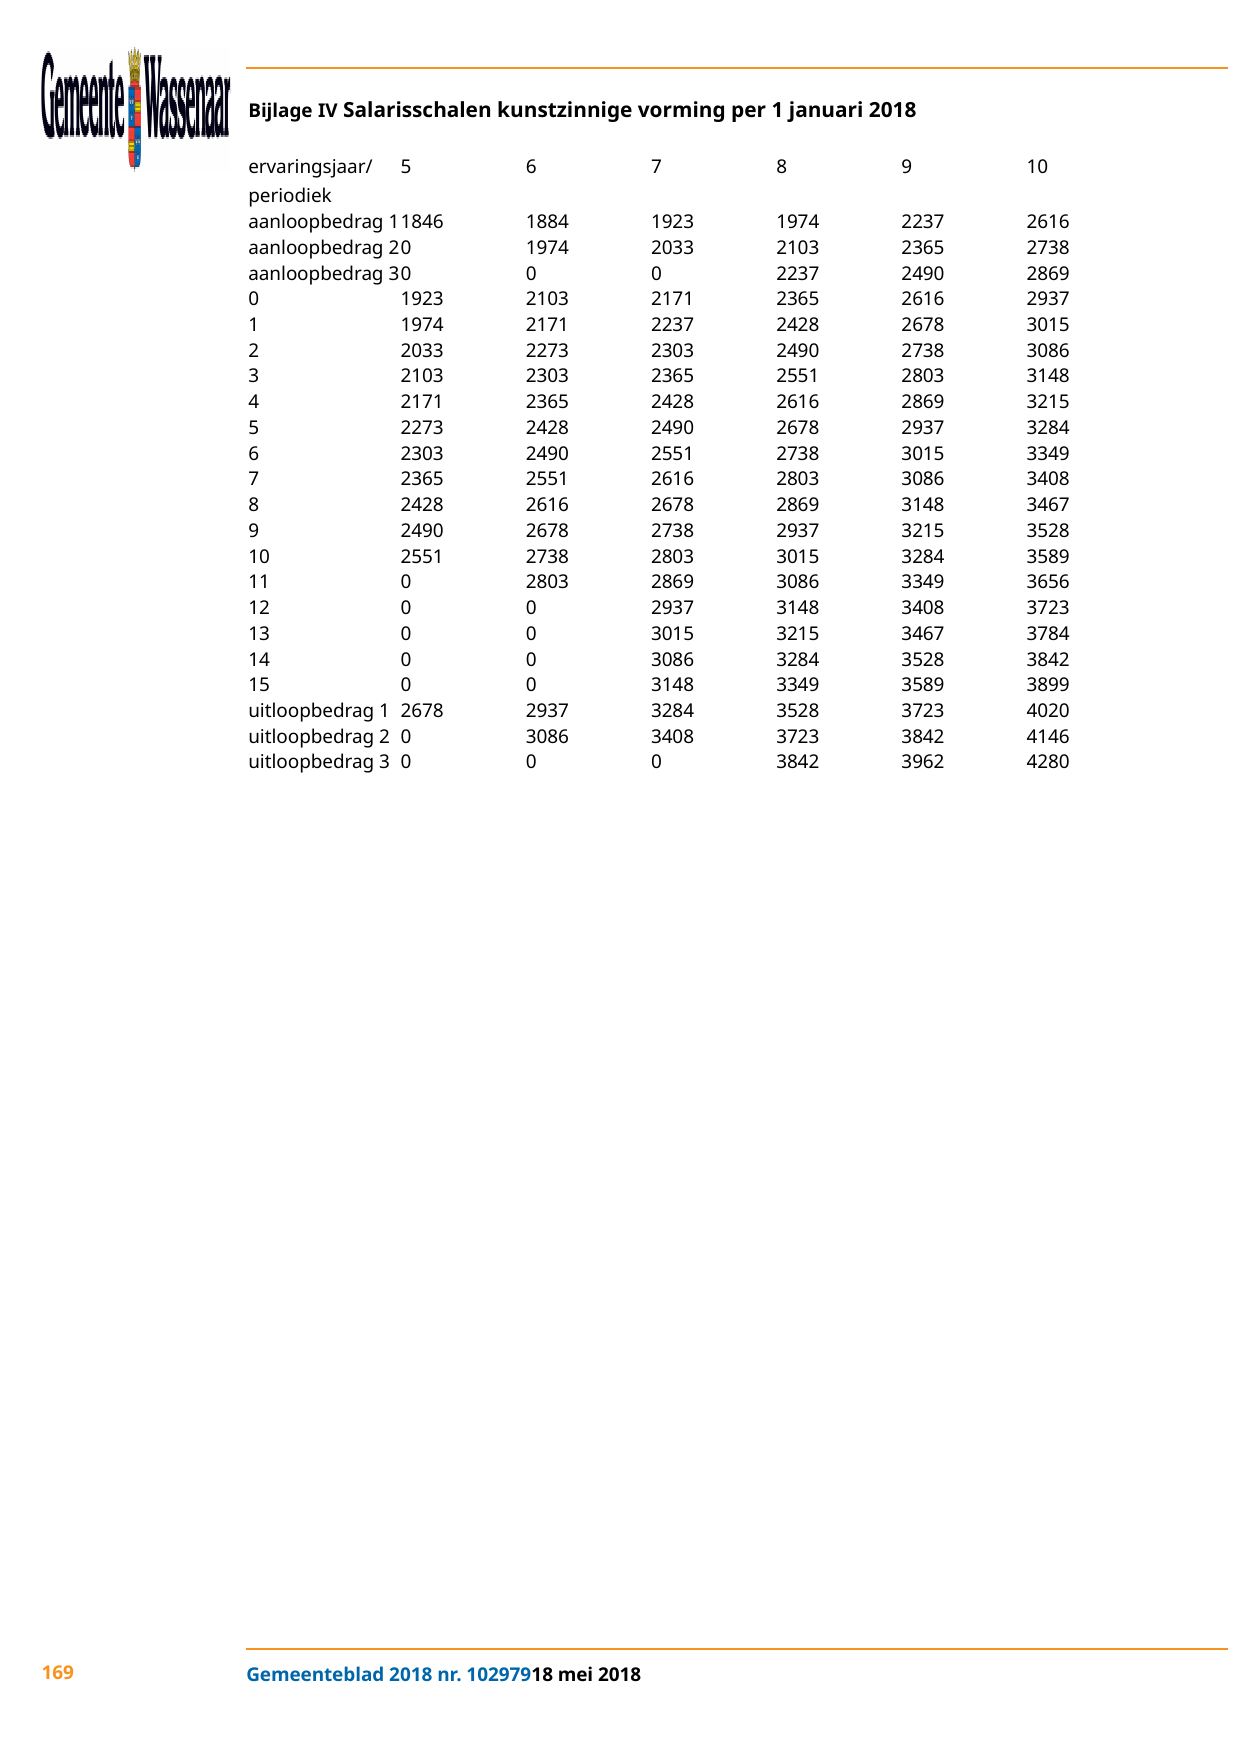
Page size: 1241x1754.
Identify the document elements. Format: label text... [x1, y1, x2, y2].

table_cell 3349 [901, 569, 1026, 594]
table_cell 3723 [1026, 594, 1152, 620]
table_cell 2738 [1026, 234, 1152, 260]
table_cell 2365 [901, 234, 1026, 260]
table_cell aanloopbedrag 1 [248, 208, 400, 234]
table_cell 3086 [901, 466, 1026, 491]
table_cell 3086 [1026, 337, 1152, 363]
table_cell 6 [248, 440, 400, 466]
table_cell 2171 [400, 389, 526, 414]
table_cell 1884 [526, 208, 651, 234]
table_cell 2803 [901, 363, 1026, 388]
table_cell 2803 [526, 569, 651, 594]
table_cell 2616 [1026, 208, 1152, 234]
table_cell 3589 [1026, 543, 1152, 568]
table_cell 2551 [526, 466, 651, 491]
table_cell 3086 [651, 646, 776, 671]
table_cell 3086 [776, 569, 901, 594]
table_cell 3784 [1026, 620, 1152, 646]
table_cell 2273 [526, 337, 651, 363]
table_cell 3723 [901, 697, 1026, 723]
table_cell 0 [400, 749, 526, 774]
table_header 9 [901, 153, 1026, 208]
table_cell 1974 [526, 234, 651, 260]
table_cell 2303 [526, 363, 651, 388]
table_cell uitloopbedrag 2 [248, 723, 400, 749]
table_cell 2428 [400, 491, 526, 517]
table_cell 2365 [526, 389, 651, 414]
table_cell 2678 [400, 697, 526, 723]
table_cell 0 [400, 569, 526, 594]
table_cell 3842 [901, 723, 1026, 749]
table_cell 3148 [901, 491, 1026, 517]
table_cell 2103 [776, 234, 901, 260]
table_cell 3528 [776, 697, 901, 723]
table_cell 0 [400, 234, 526, 260]
table_cell 3408 [1026, 466, 1152, 491]
table_cell 3467 [901, 620, 1026, 646]
table_cell 2551 [400, 543, 526, 568]
table_cell 3148 [1026, 363, 1152, 388]
table_cell aanloopbedrag 3 [248, 260, 400, 286]
table_cell 0 [526, 646, 651, 671]
table_cell 2738 [776, 440, 901, 466]
table_cell 2869 [651, 569, 776, 594]
table_cell 0 [400, 723, 526, 749]
table_cell 1 [248, 311, 400, 337]
table_cell 1974 [776, 208, 901, 234]
table_cell 2365 [776, 286, 901, 311]
table_cell 3723 [776, 723, 901, 749]
table_cell 2490 [400, 517, 526, 543]
table_cell 2 [248, 337, 400, 363]
table_cell 2937 [1026, 286, 1152, 311]
table_cell 3284 [651, 697, 776, 723]
table_cell 2616 [651, 466, 776, 491]
table_cell 4146 [1026, 723, 1152, 749]
table_cell 3842 [776, 749, 901, 774]
table_header 10 [1026, 153, 1152, 208]
table_cell 14 [248, 646, 400, 671]
table_cell 2738 [526, 543, 651, 568]
table_cell 0 [651, 260, 776, 286]
table_cell 2365 [400, 466, 526, 491]
table_cell 2033 [400, 337, 526, 363]
table_cell 4280 [1026, 749, 1152, 774]
table_cell 3899 [1026, 671, 1152, 697]
table_cell 3349 [1026, 440, 1152, 466]
table_cell 2428 [651, 389, 776, 414]
table_cell 0 [400, 646, 526, 671]
table_cell 3349 [776, 671, 901, 697]
table_cell 2803 [651, 543, 776, 568]
table_cell 0 [526, 594, 651, 620]
table_cell 3086 [526, 723, 651, 749]
table_cell 5 [248, 414, 400, 440]
table_cell 1846 [400, 208, 526, 234]
table_cell 3015 [901, 440, 1026, 466]
table_cell 3656 [1026, 569, 1152, 594]
table_cell 2551 [776, 363, 901, 388]
table_cell 2103 [526, 286, 651, 311]
table_cell 2490 [526, 440, 651, 466]
table_cell 4 [248, 389, 400, 414]
table_cell 2738 [651, 517, 776, 543]
table_cell 11 [248, 569, 400, 594]
table_cell 2678 [901, 311, 1026, 337]
table_cell 2803 [776, 466, 901, 491]
table_cell 3528 [901, 646, 1026, 671]
table_cell 2738 [901, 337, 1026, 363]
table_cell 2103 [400, 363, 526, 388]
table_cell 2237 [901, 208, 1026, 234]
table_cell 0 [526, 260, 651, 286]
table_cell 2490 [776, 337, 901, 363]
table_cell 1923 [651, 208, 776, 234]
table_cell 2869 [1026, 260, 1152, 286]
table_cell 0 [248, 286, 400, 311]
table_header ervaringsjaar/ periodiek [248, 153, 400, 208]
table_cell 2616 [526, 491, 651, 517]
table_cell 2937 [776, 517, 901, 543]
table_cell 9 [248, 517, 400, 543]
table_cell 12 [248, 594, 400, 620]
table_cell 2428 [526, 414, 651, 440]
table_cell 2616 [776, 389, 901, 414]
table_cell 7 [248, 466, 400, 491]
table_cell 3015 [1026, 311, 1152, 337]
table_cell 0 [400, 594, 526, 620]
table_cell 0 [526, 671, 651, 697]
table_header 6 [526, 153, 651, 208]
table_cell 2365 [651, 363, 776, 388]
table_cell 3284 [1026, 414, 1152, 440]
table_cell 4020 [1026, 697, 1152, 723]
table_cell 2303 [400, 440, 526, 466]
table_cell 2616 [901, 286, 1026, 311]
table_cell 1974 [400, 311, 526, 337]
table_cell 10 [248, 543, 400, 568]
table_cell 2237 [651, 311, 776, 337]
table_cell 13 [248, 620, 400, 646]
table_cell 2937 [901, 414, 1026, 440]
table_cell 0 [651, 749, 776, 774]
table_cell 3215 [1026, 389, 1152, 414]
table_cell 3842 [1026, 646, 1152, 671]
table_cell 3589 [901, 671, 1026, 697]
table_cell 2303 [651, 337, 776, 363]
table_cell 2171 [651, 286, 776, 311]
table_cell uitloopbedrag 3 [248, 749, 400, 774]
picture [41, 47, 231, 172]
table_cell 2033 [651, 234, 776, 260]
table_cell 2428 [776, 311, 901, 337]
table_cell 2869 [901, 389, 1026, 414]
table_cell 3408 [901, 594, 1026, 620]
table_cell 3528 [1026, 517, 1152, 543]
table_cell 2678 [651, 491, 776, 517]
table_cell 8 [248, 491, 400, 517]
table_cell aanloopbedrag 2 [248, 234, 400, 260]
table_cell 3962 [901, 749, 1026, 774]
table_cell 2237 [776, 260, 901, 286]
table_cell 3467 [1026, 491, 1152, 517]
table_cell 3148 [776, 594, 901, 620]
table_cell 2171 [526, 311, 651, 337]
table_cell 2490 [901, 260, 1026, 286]
table_cell 2551 [651, 440, 776, 466]
table_header 5 [400, 153, 526, 208]
table_header 7 [651, 153, 776, 208]
table_cell 3284 [776, 646, 901, 671]
table_cell 3 [248, 363, 400, 388]
table_cell uitloopbedrag 1 [248, 697, 400, 723]
table_cell 1923 [400, 286, 526, 311]
table_cell 2273 [400, 414, 526, 440]
table_cell 0 [400, 671, 526, 697]
table_header 8 [776, 153, 901, 208]
table_cell 0 [526, 749, 651, 774]
table_cell 15 [248, 671, 400, 697]
table_cell 0 [526, 620, 651, 646]
table_cell 2937 [651, 594, 776, 620]
table_cell 3015 [651, 620, 776, 646]
table_cell 3215 [901, 517, 1026, 543]
table_cell 0 [400, 260, 526, 286]
table_cell 3284 [901, 543, 1026, 568]
table_cell 3215 [776, 620, 901, 646]
table_cell 2869 [776, 491, 901, 517]
table_cell 0 [400, 620, 526, 646]
table_cell 2678 [776, 414, 901, 440]
table_cell 2678 [526, 517, 651, 543]
table_cell 2490 [651, 414, 776, 440]
table_cell 3408 [651, 723, 776, 749]
table_cell 3015 [776, 543, 901, 568]
table_cell 2937 [526, 697, 651, 723]
text Bijlage IV Salarisschalen kunstzinnige vorming per 1 januari 2018 [248, 95, 1152, 123]
table_cell 3148 [651, 671, 776, 697]
